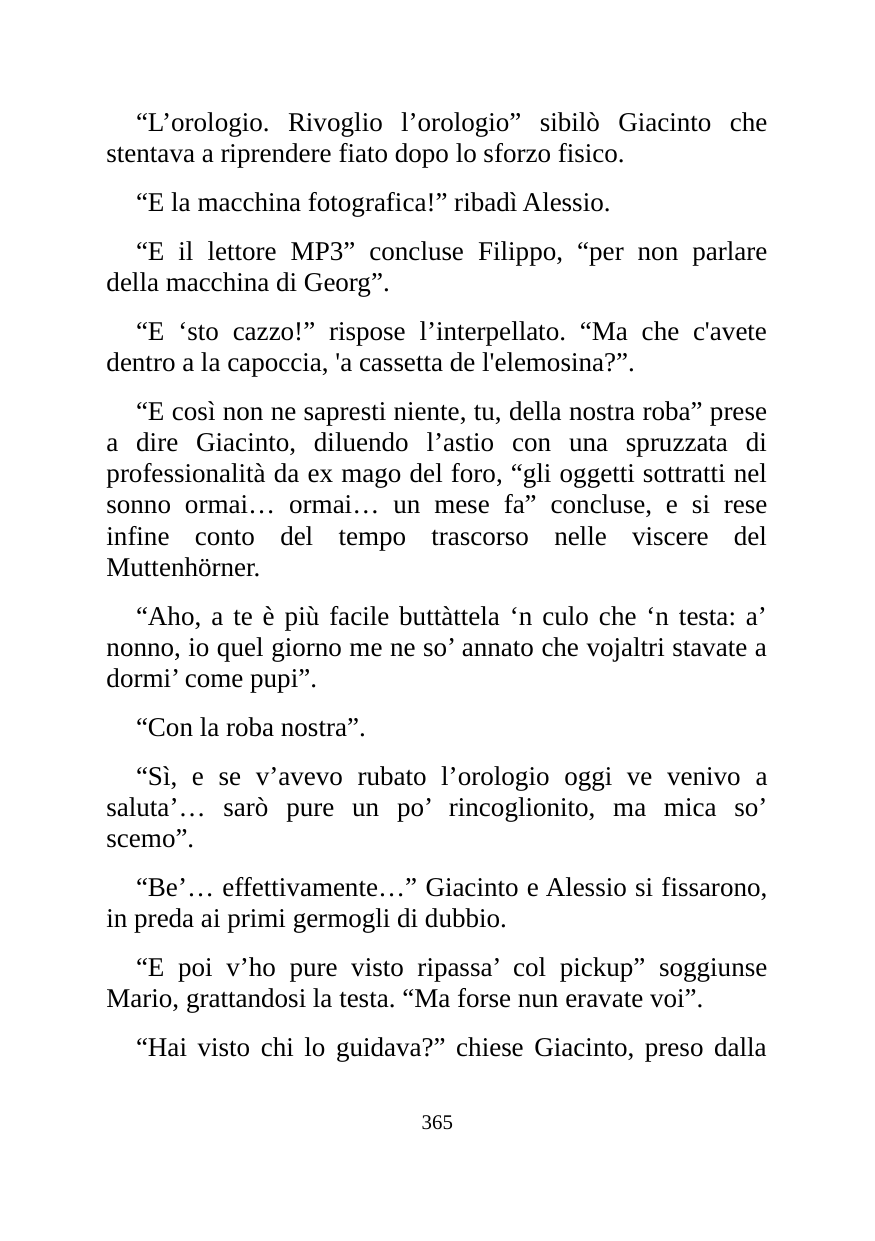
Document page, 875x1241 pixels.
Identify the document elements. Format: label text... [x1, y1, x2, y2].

text “Con la roba nostra”. [106, 711, 768, 742]
text “E così non ne sapresti niente, tu, della nostra roba” prese a dire Giacinto, diluendo l’astio con una spruzzata di professionalità da ex mago del foro, “gli oggetti sottratti nel sonno ormai… ormai… un mese fa” concluse, e si rese infine conto del tempo trascorso nelle viscere del Muttenhörner. [106, 395, 768, 582]
text “Be’… effettivamente…” Giacinto e Alessio si fissarono, in preda ai primi germogli di dubbio. [106, 871, 768, 933]
text “E poi v’ho pure visto ripassa’ col pickup” soggiunse Mario, grattandosi la testa. “Ma forse nun eravate voi”. [106, 951, 768, 1013]
text “L’orologio. Rivoglio l’orologio” sibilò Giacinto che stentava a riprendere fiato dopo lo sforzo fisico. [106, 106, 768, 168]
text “E il lettore MP3” concluse Filippo, “per non parlare della macchina di Georg”. [106, 235, 768, 297]
text “Sì, e se v’avevo rubato l’orologio oggi ve venivo a saluta’… sarò pure un po’ rincoglionito, ma mica so’ scemo”. [106, 760, 768, 853]
text “Aho, a te è più facile buttàttela ‘n culo che ‘n testa: a’ nonno, io quel giorno me ne so’ annato che vojaltri stavate a dormi’ come pupi”. [106, 600, 768, 693]
text “Hai visto chi lo guidava?” chiese Giacinto, preso dalla [106, 1031, 768, 1062]
text “E la macchina fotografica!” ribadì Alessio. [106, 186, 768, 217]
text “E ‘sto cazzo!” rispose l’interpellato. “Ma che c'avete dentro a la capoccia, 'a cassetta de l'elemosina?”. [106, 315, 768, 377]
